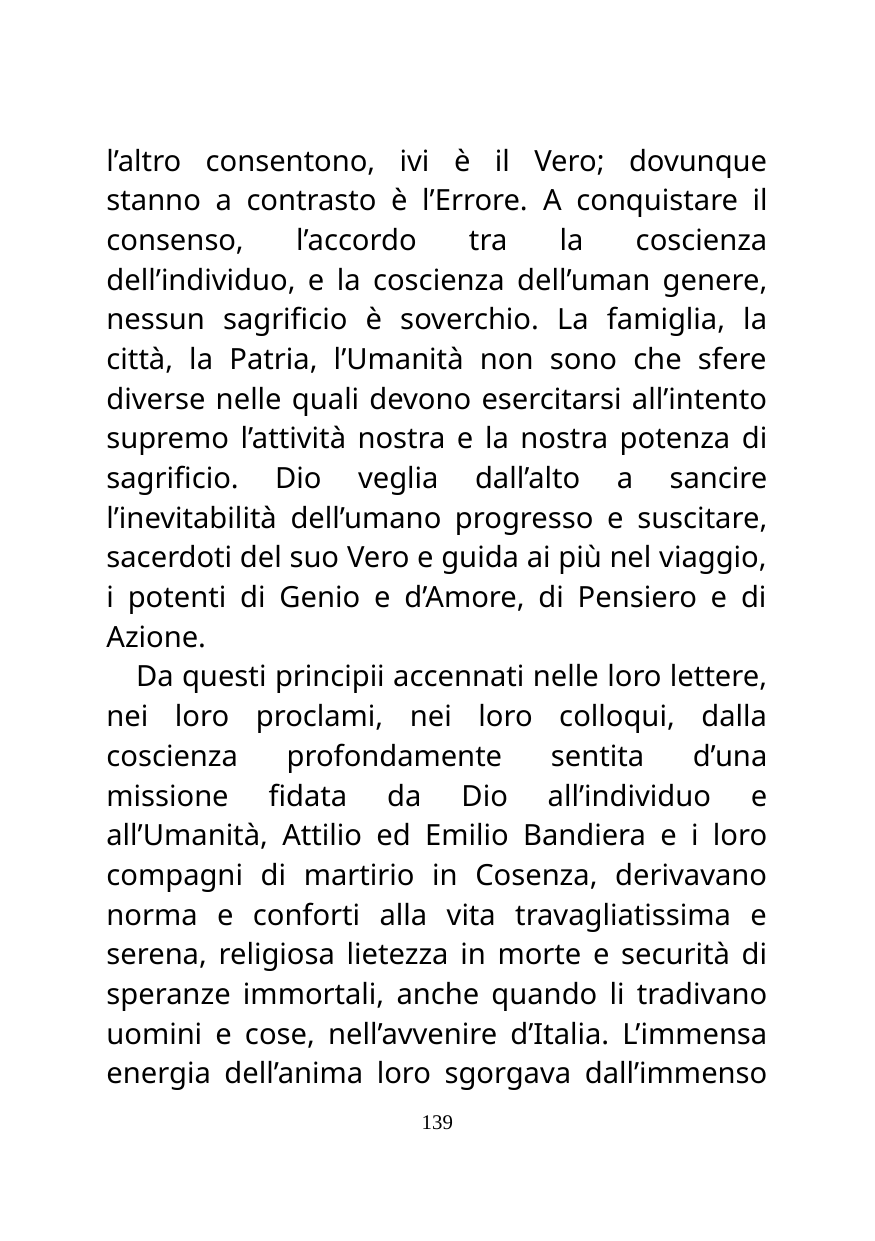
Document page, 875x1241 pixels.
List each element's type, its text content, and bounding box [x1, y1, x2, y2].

text Da questi principii accennati nelle loro lettere, nei loro proclami, nei loro colloqui, dalla coscienza profondamente sentita d’una missione fidata da Dio all’individuo e all’Umanità, Attilio ed Emilio Bandiera e i loro compagni di martirio in Cosenza, derivavano norma e conforti alla vita travagliatissima e serena, religiosa lietezza in morte e securità di speranze immortali, anche quando li tradivano uomini e cose, nell’avvenire d’Italia. L’immensa energia dell’anima loro sgorgava dall’immenso [106, 656, 768, 1092]
text l’altro consentono, ivi è il Vero; dovunque stanno a contrasto è l’Errore. A conquistare il consenso, l’accordo tra la coscienza dell’individuo, e la coscienza dell’uman genere, nessun sagrificio è soverchio. La famiglia, la città, la Patria, l’Umanità non sono che sfere diverse nelle quali devono esercitarsi all’intento supremo l’attività nostra e la nostra potenza di sagrificio. Dio veglia dall’alto a sancire l’inevitabilità dell’umano progresso e suscitare, sacerdoti del suo Vero e guida ai più nel viaggio, i potenti di Genio e d’Amore, di Pensiero e di Azione. [106, 140, 768, 656]
